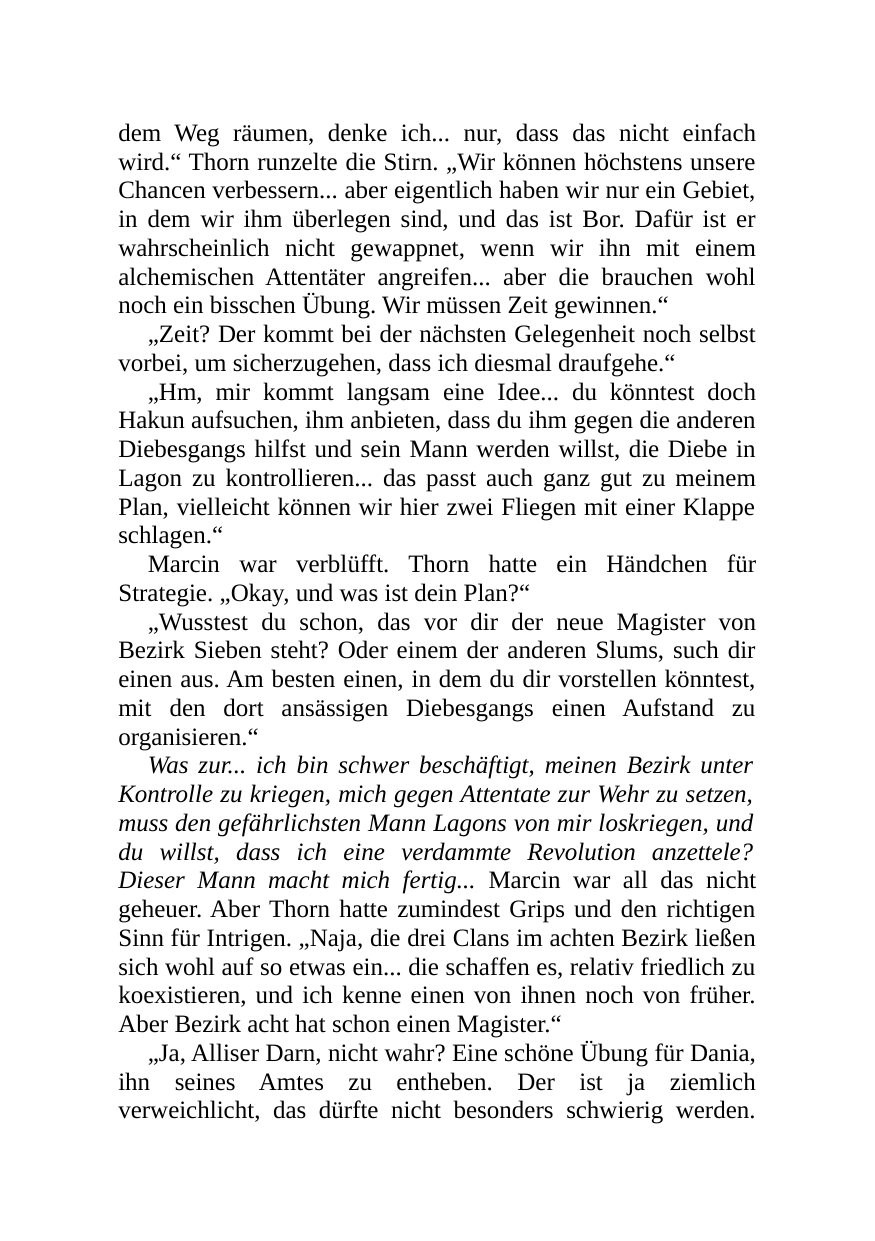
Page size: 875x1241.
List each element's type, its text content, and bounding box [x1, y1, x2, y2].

text „Ja, Alliser Darn, nicht wahr? Eine schöne Übung für Dania, ihn seines Amtes zu entheben. Der ist ja ziemlich verweichlicht, das dürfte nicht besonders schwierig werden. [118, 1038, 756, 1124]
text „Wusstest du schon, das vor dir der neue Magister von Bezirk Sieben steht? Oder einem der anderen Slums, such dir einen aus. Am besten einen, in dem du dir vorstellen könntest, mit den dort ansässigen Diebesgangs einen Aufstand zu organisieren.“ [118, 607, 756, 751]
text Was zur... ich bin schwer beschäftigt, meinen Bezirk unter Kontrolle zu kriegen, mich gegen Attentate zur Wehr zu setzen, muss den gefährlichsten Mann Lagons von mir loskriegen, und du willst, dass ich eine verdammte Revolution anzettele? Dieser Mann macht mich fertig... Marcin war all das nicht geheuer. Aber Thorn hatte zumindest Grips und den richtigen Sinn für Intrigen. „Naja, die drei Clans im achten Bezirk ließen sich wohl auf so etwas ein... die schaffen es, relativ friedlich zu koexistieren, und ich kenne einen von ihnen noch von früher. Aber Bezirk acht hat schon einen Magister.“ [118, 751, 756, 1038]
text dem Weg räumen, denke ich... nur, dass das nicht einfach wird.“ Thorn runzelte die Stirn. „Wir können höchstens unsere Chancen verbessern... aber eigentlich haben wir nur ein Gebiet, in dem wir ihm überlegen sind, und das ist Bor. Dafür ist er wahrscheinlich nicht gewappnet, wenn wir ihn mit einem alchemischen Attentäter angreifen... aber die brauchen wohl noch ein bisschen Übung. Wir müssen Zeit gewinnen.“ [118, 118, 756, 319]
text Marcin war verblüfft. Thorn hatte ein Händchen für Strategie. „Okay, und was ist dein Plan?“ [118, 549, 756, 607]
text „Zeit? Der kommt bei der nächsten Gelegenheit noch selbst vorbei, um sicherzugehen, dass ich diesmal draufgehe.“ [118, 319, 756, 377]
text „Hm, mir kommt langsam eine Idee... du könntest doch Hakun aufsuchen, ihm anbieten, dass du ihm gegen die anderen Diebesgangs hilfst und sein Mann werden willst, die Diebe in Lagon zu kontrollieren... das passt auch ganz gut zu meinem Plan, vielleicht können wir hier zwei Fliegen mit einer Klappe schlagen.“ [118, 377, 756, 549]
